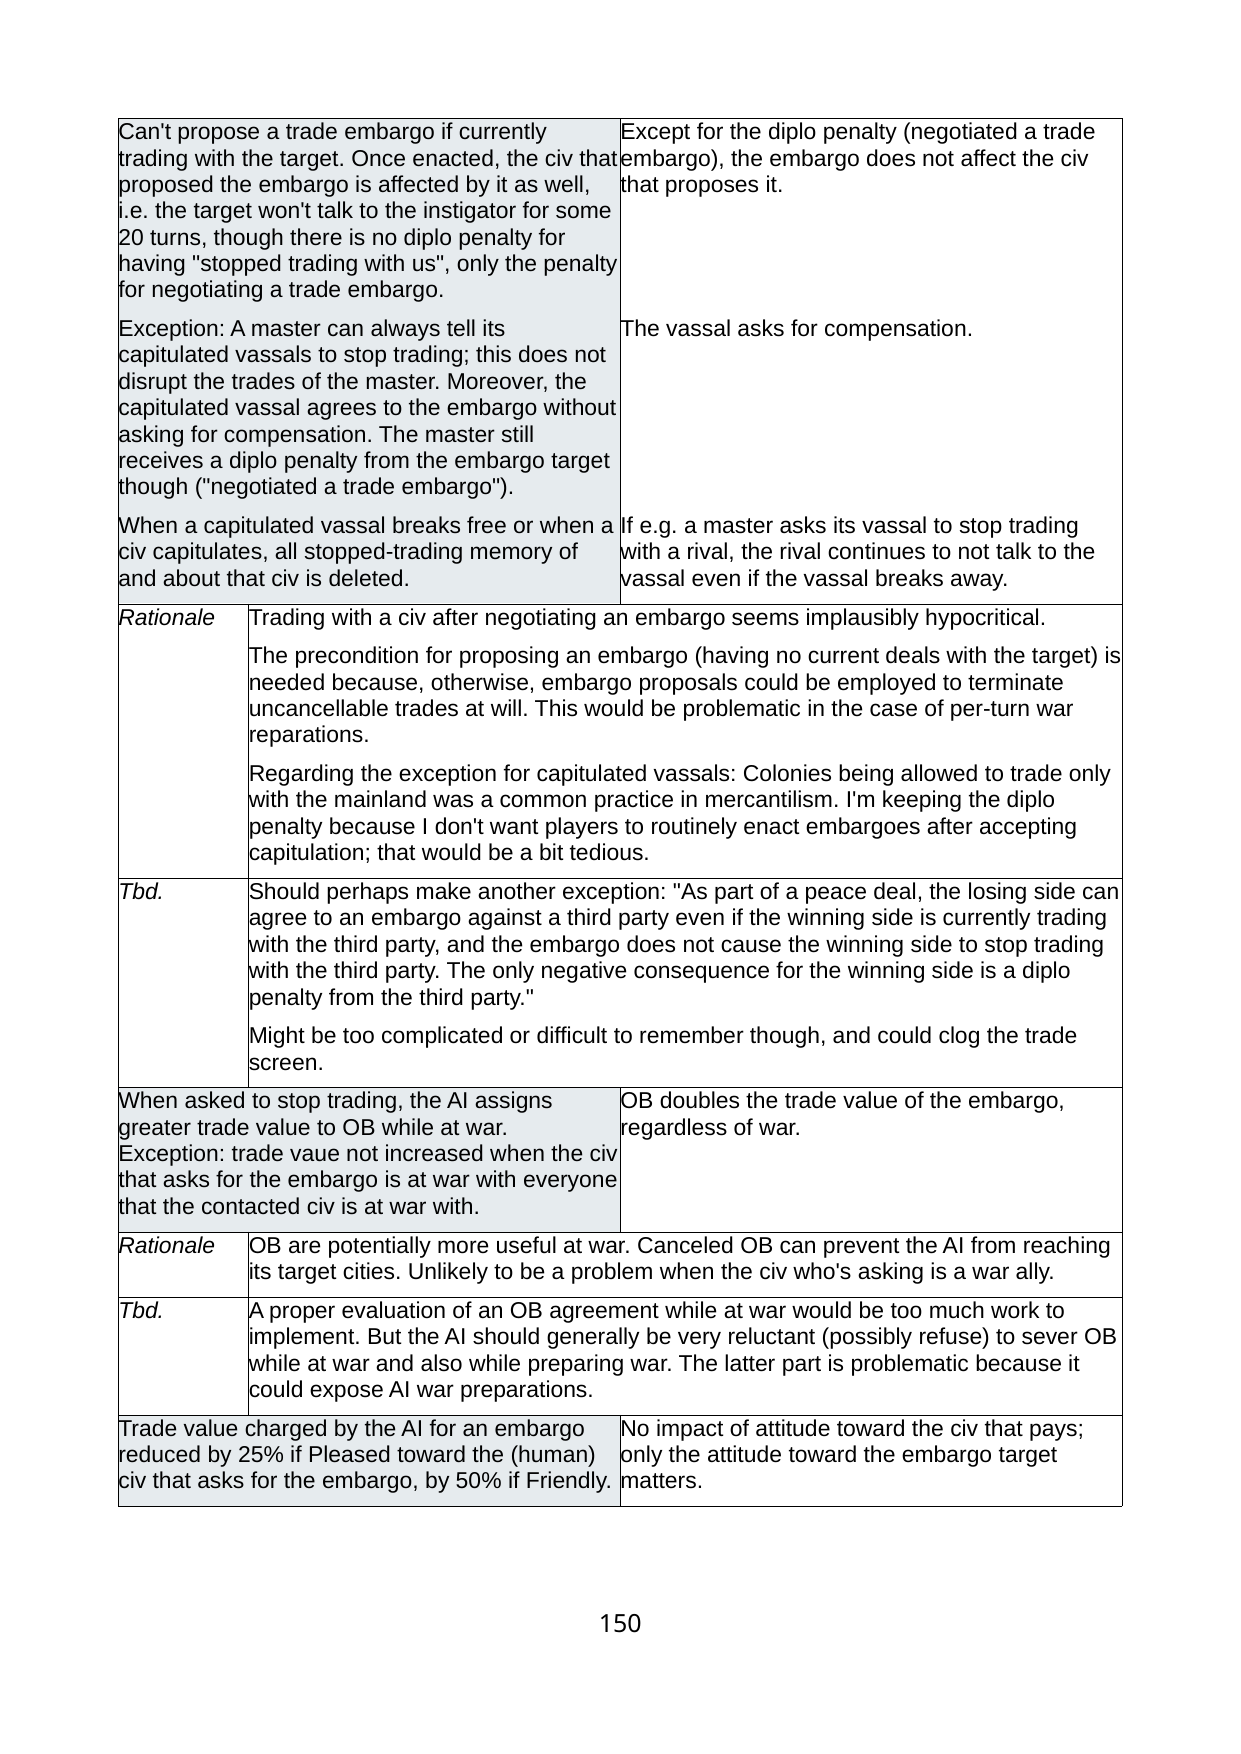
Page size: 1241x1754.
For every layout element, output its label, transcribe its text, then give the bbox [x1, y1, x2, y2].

table_cell OB doubles the trade value of the embargo, regardless of war. [621, 1088, 1122, 1232]
table_cell Trading with a civ after negotiating an embargo seems implausibly hypocritical. The precondition for proposing an embargo (having no current deals with the target) is needed because, otherwise, embargo proposals could be employed to terminate uncancellable trades at will. This would be problematic in the case of per-turn war reparations. Regarding the exception for capitulated vassals: Colonies being allowed to trade only with the mainland was a common practice in mercantilism. I'm keeping the diplo penalty because I don't want players to routinely enact embargoes after accepting capitulation; that would be a bit tedious. [249, 605, 1122, 878]
table_cell When asked to stop trading, the AI assigns greater trade value to OB while at war. Exception: trade vaue not increased when the civ that asks for the embargo is at war with everyone that the contacted civ is at war with. [119, 1088, 620, 1232]
table_cell Can't propose a trade embargo if currently trading with the target. Once enacted, the civ that proposed the embargo is affected by it as well, i.e. the target won't talk to the instigator for some 20 turns, though there is no diplo penalty for having "stopped trading with us", only the penalty for negotiating a trade embargo. Exception: A master can always tell its capitulated vassals to stop trading; this does not disrupt the trades of the master. Moreover, the capitulated vassal agrees to the embargo without asking for compensation. The master still receives a diplo penalty from the embargo target though ("negotiated a trade embargo"). When a capitulated vassal breaks free or when a civ capitulates, all stopped-trading memory of and about that civ is deleted. [119, 119, 620, 603]
table_cell Trade value charged by the AI for an embargo reduced by 25% if Pleased toward the (human) civ that asks for the embargo, by 50% if Friendly. [119, 1416, 620, 1506]
table_cell No impact of attitude toward the civ that pays; only the attitude toward the embargo target matters. [621, 1416, 1122, 1506]
table_cell Except for the diplo penalty (negotiated a trade embargo), the embargo does not affect the civ that proposes it. The vassal asks for compensation. If e.g. a master asks its vassal to stop trading with a rival, the rival continues to not talk to the vassal even if the vassal breaks away. [621, 119, 1122, 603]
table_cell Tbd. [119, 1298, 248, 1415]
table_cell Rationale [119, 605, 248, 878]
table_cell Rationale [119, 1233, 248, 1297]
table_cell OB are potentially more useful at war. Canceled OB can prevent the AI from reaching its target cities. Unlikely to be a problem when the civ who's asking is a war ally. [249, 1233, 1122, 1297]
table_cell Tbd. [119, 879, 248, 1087]
table_cell A proper evaluation of an OB agreement while at war would be too much work to implement. But the AI should generally be very reluctant (possibly refuse) to sever OB while at war and also while preparing war. The latter part is problematic because it could expose AI war preparations. [249, 1298, 1122, 1415]
table_cell Should perhaps make another exception: "As part of a peace deal, the losing side can agree to an embargo against a third party even if the winning side is currently trading with the third party, and the embargo does not cause the winning side to stop trading with the third party. The only negative consequence for the winning side is a diplo penalty from the third party." Might be too complicated or difficult to remember though, and could clog the trade screen. [249, 879, 1122, 1087]
